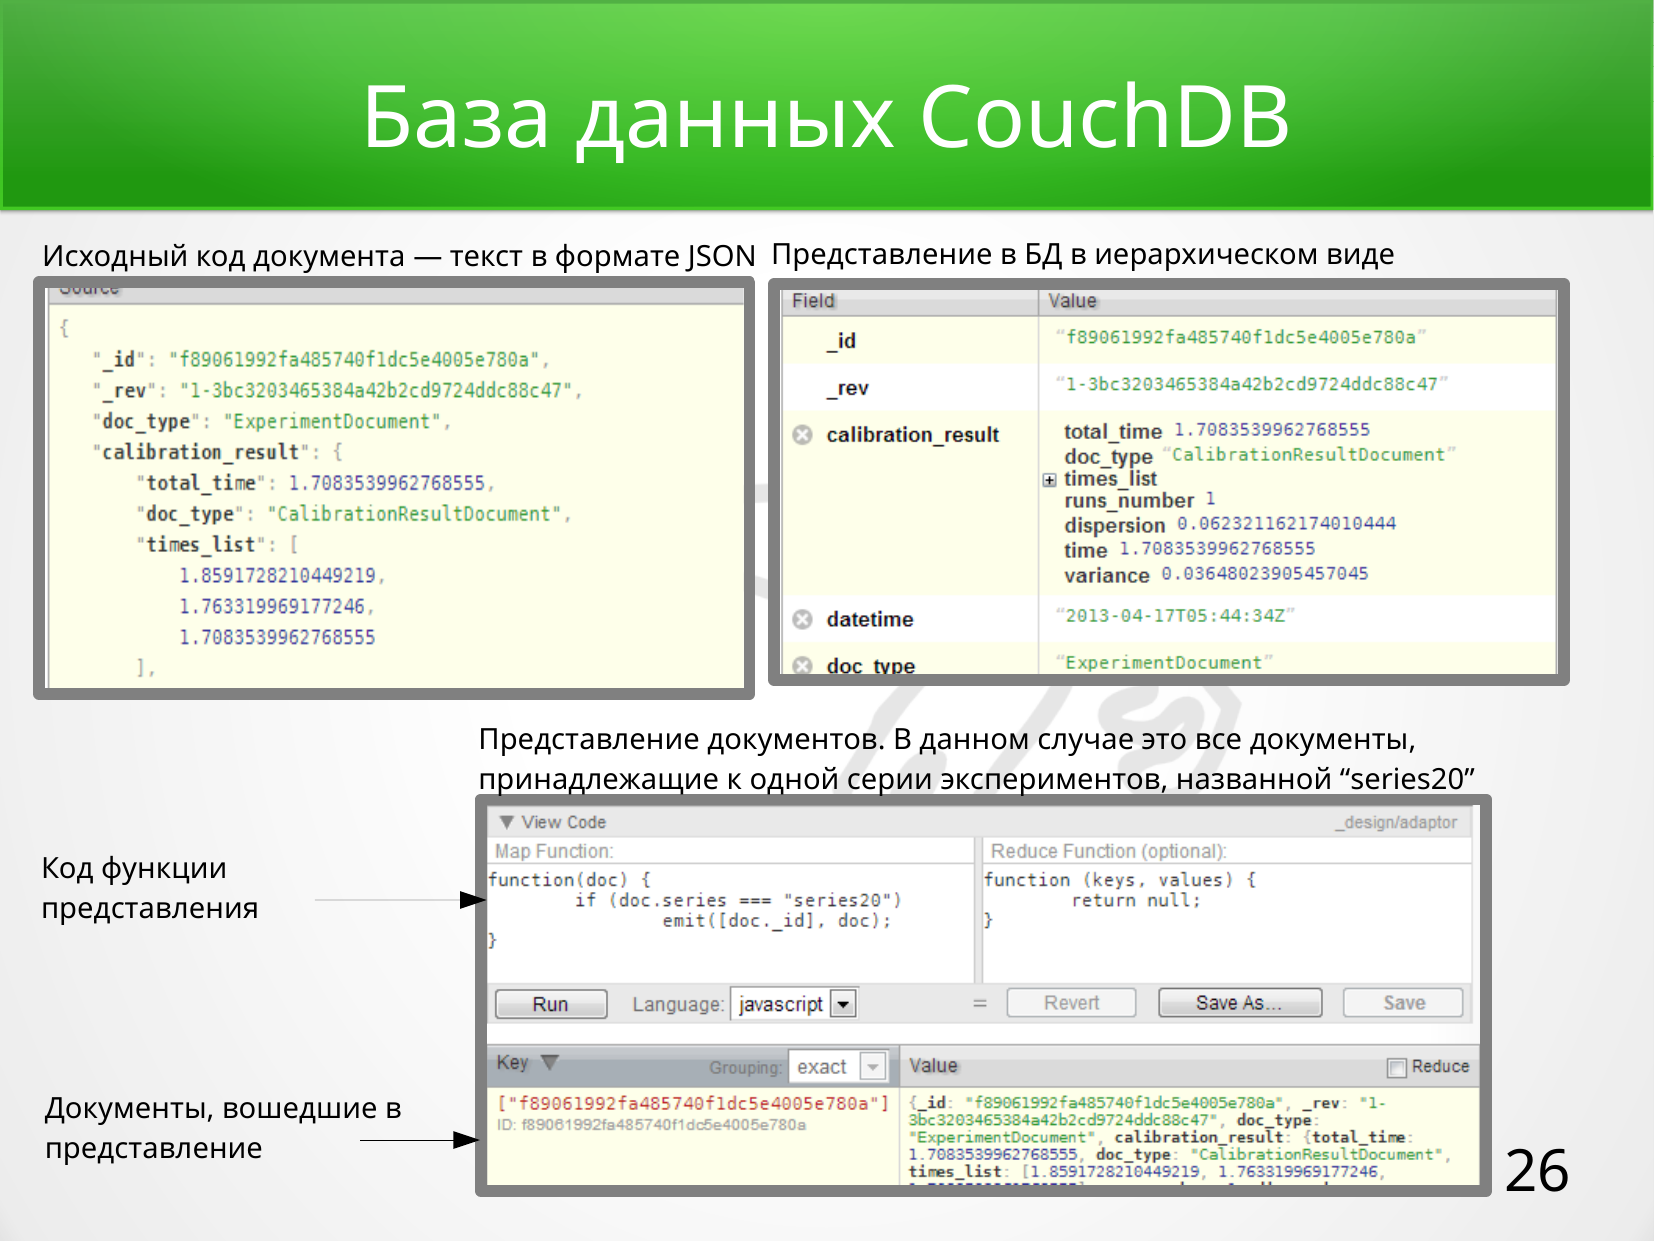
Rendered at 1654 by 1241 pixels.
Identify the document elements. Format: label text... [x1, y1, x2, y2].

text_box Исходный код документа — текст в формате JSON [27, 228, 742, 279]
text_box Представление документов. В данном случае это все документы, принадлежащие к одной серии экспериментов, названной “series20” [463, 710, 1601, 805]
picture [45, 288, 744, 688]
picture [780, 290, 1559, 674]
picture [228, 305, 1443, 899]
text_box Представление в БД в иерархическом виде [756, 225, 1375, 276]
text_box Документы, вошедшие в представление [30, 1079, 481, 1141]
picture [228, 901, 475, 949]
text_box Код функции представления [26, 840, 387, 901]
title База данных CouchDB [82, 49, 1571, 179]
picture [486, 805, 1481, 1186]
